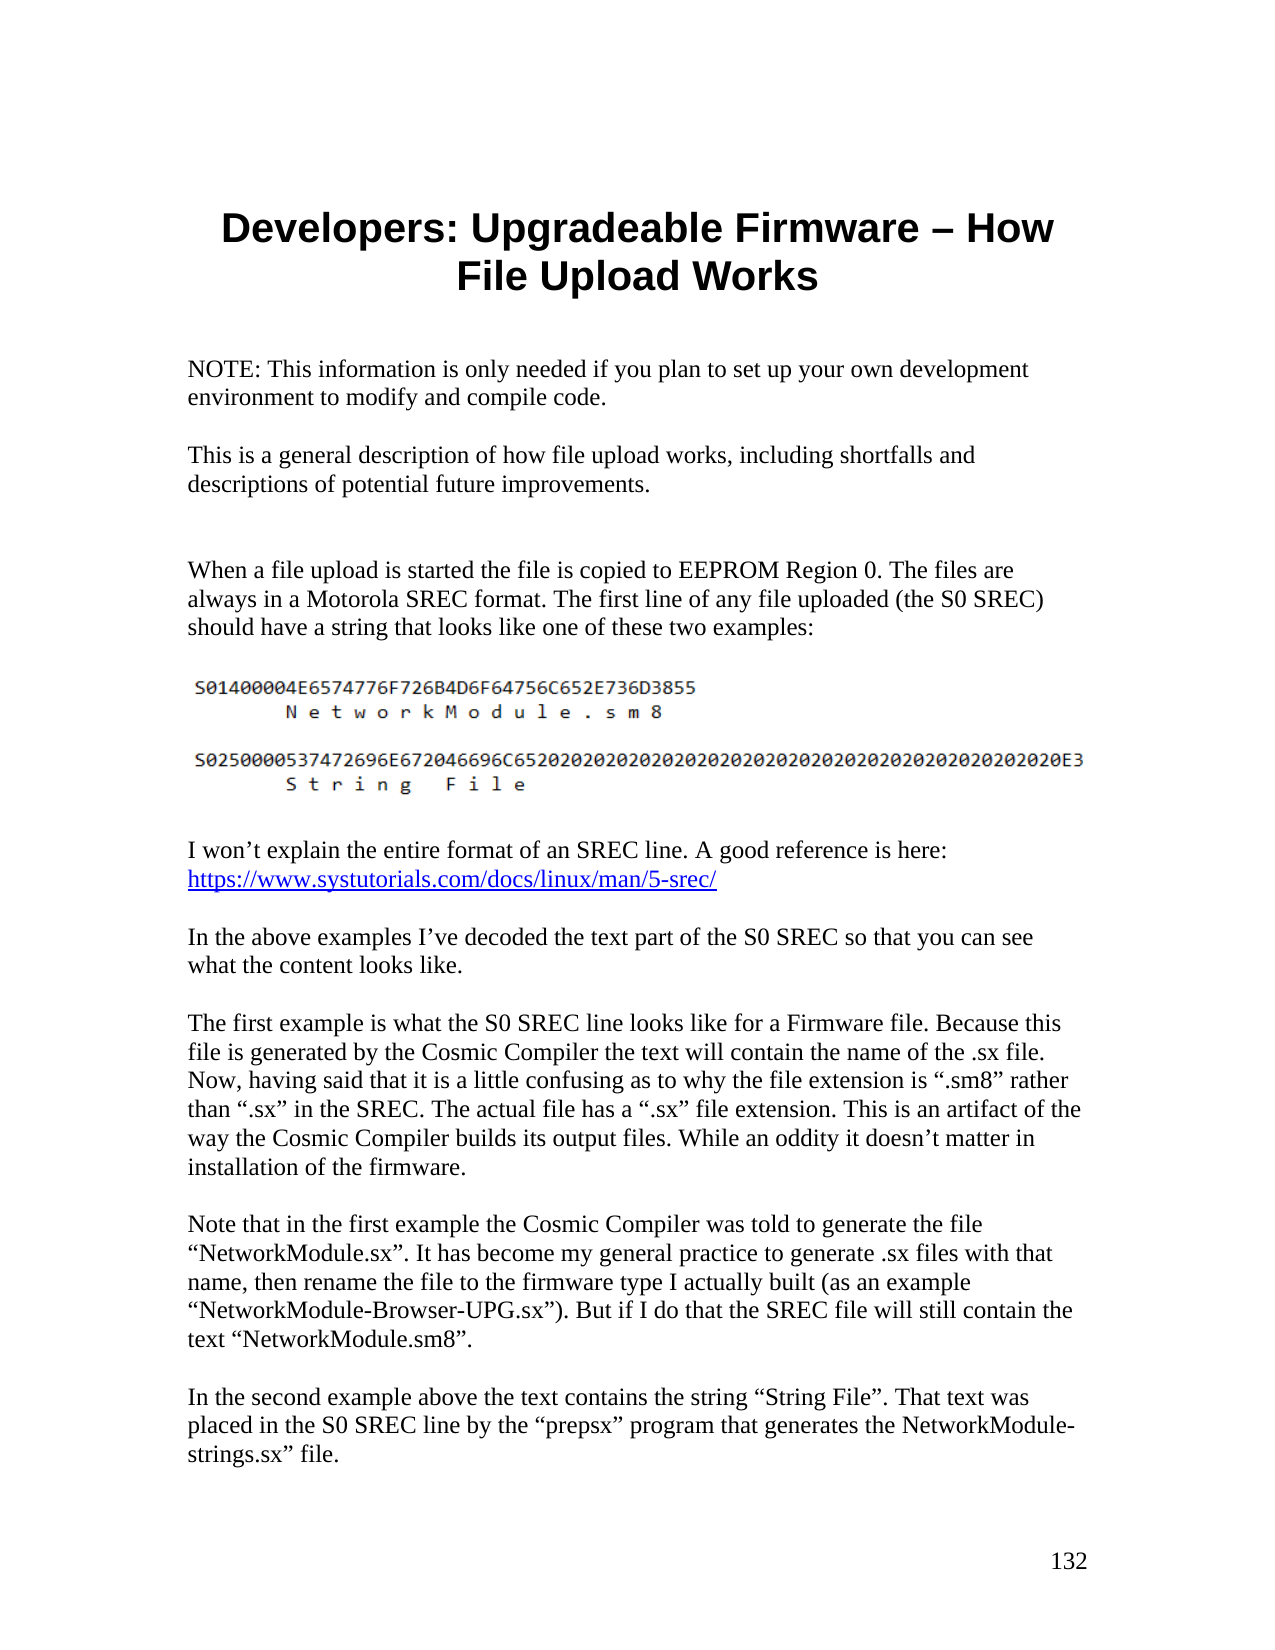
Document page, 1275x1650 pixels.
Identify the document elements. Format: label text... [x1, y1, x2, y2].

text Note that in the first example the Cosmic Compiler was told to generate the file “NetworkModule.sx”. It has become my general practice to generate .sx files with that name, then rename the file to the firmware type I actually built (as an example “NetworkModule-Browser-UPG.sx”). But if I do that the SREC file will still contain the text “NetworkModule.sm8”. [187, 1209, 1087, 1353]
subtitle Developers: Upgradeable Firmware – How File Upload Works [187, 204, 1087, 299]
text I won’t explain the entire format of an SREC line. A good reference is here: [187, 835, 1087, 864]
text In the second example above the text contains the string “String File”. That text was placed in the S0 SREC line by the “prepsx” program that generates the NetworkModule-strings.sx” file. [187, 1382, 1087, 1468]
picture [187, 670, 1088, 807]
text This is a general description of how file upload works, including shortfalls and descriptions of potential future improvements. [187, 440, 1087, 497]
text When a file upload is started the file is copied to EEPROM Region 0. The files are always in a Motorola SREC format. The first line of any file uploaded (the S0 SREC) should have a string that looks like one of these two examples: [187, 555, 1087, 641]
text NOTE: This information is only needed if you plan to set up your own development environment to modify and compile code. [187, 354, 1087, 411]
text https://www.systutorials.com/docs/linux/man/5-srec/ [187, 864, 1087, 893]
text In the above examples I’ve decoded the text part of the S0 SREC so that you can see what the content looks like. [187, 922, 1087, 979]
text The first example is what the S0 SREC line looks like for a Firmware file. Because this file is generated by the Cosmic Compiler the text will contain the name of the .sx file. Now, having said that it is a little confusing as to why the file extension is “.sm8” rather than “.sx” in the SREC. The actual file has a “.sx” file extension. This is an artifact of the way the Cosmic Compiler builds its output files. While an oddity it doesn’t matter in installation of the firmware. [187, 1008, 1087, 1180]
